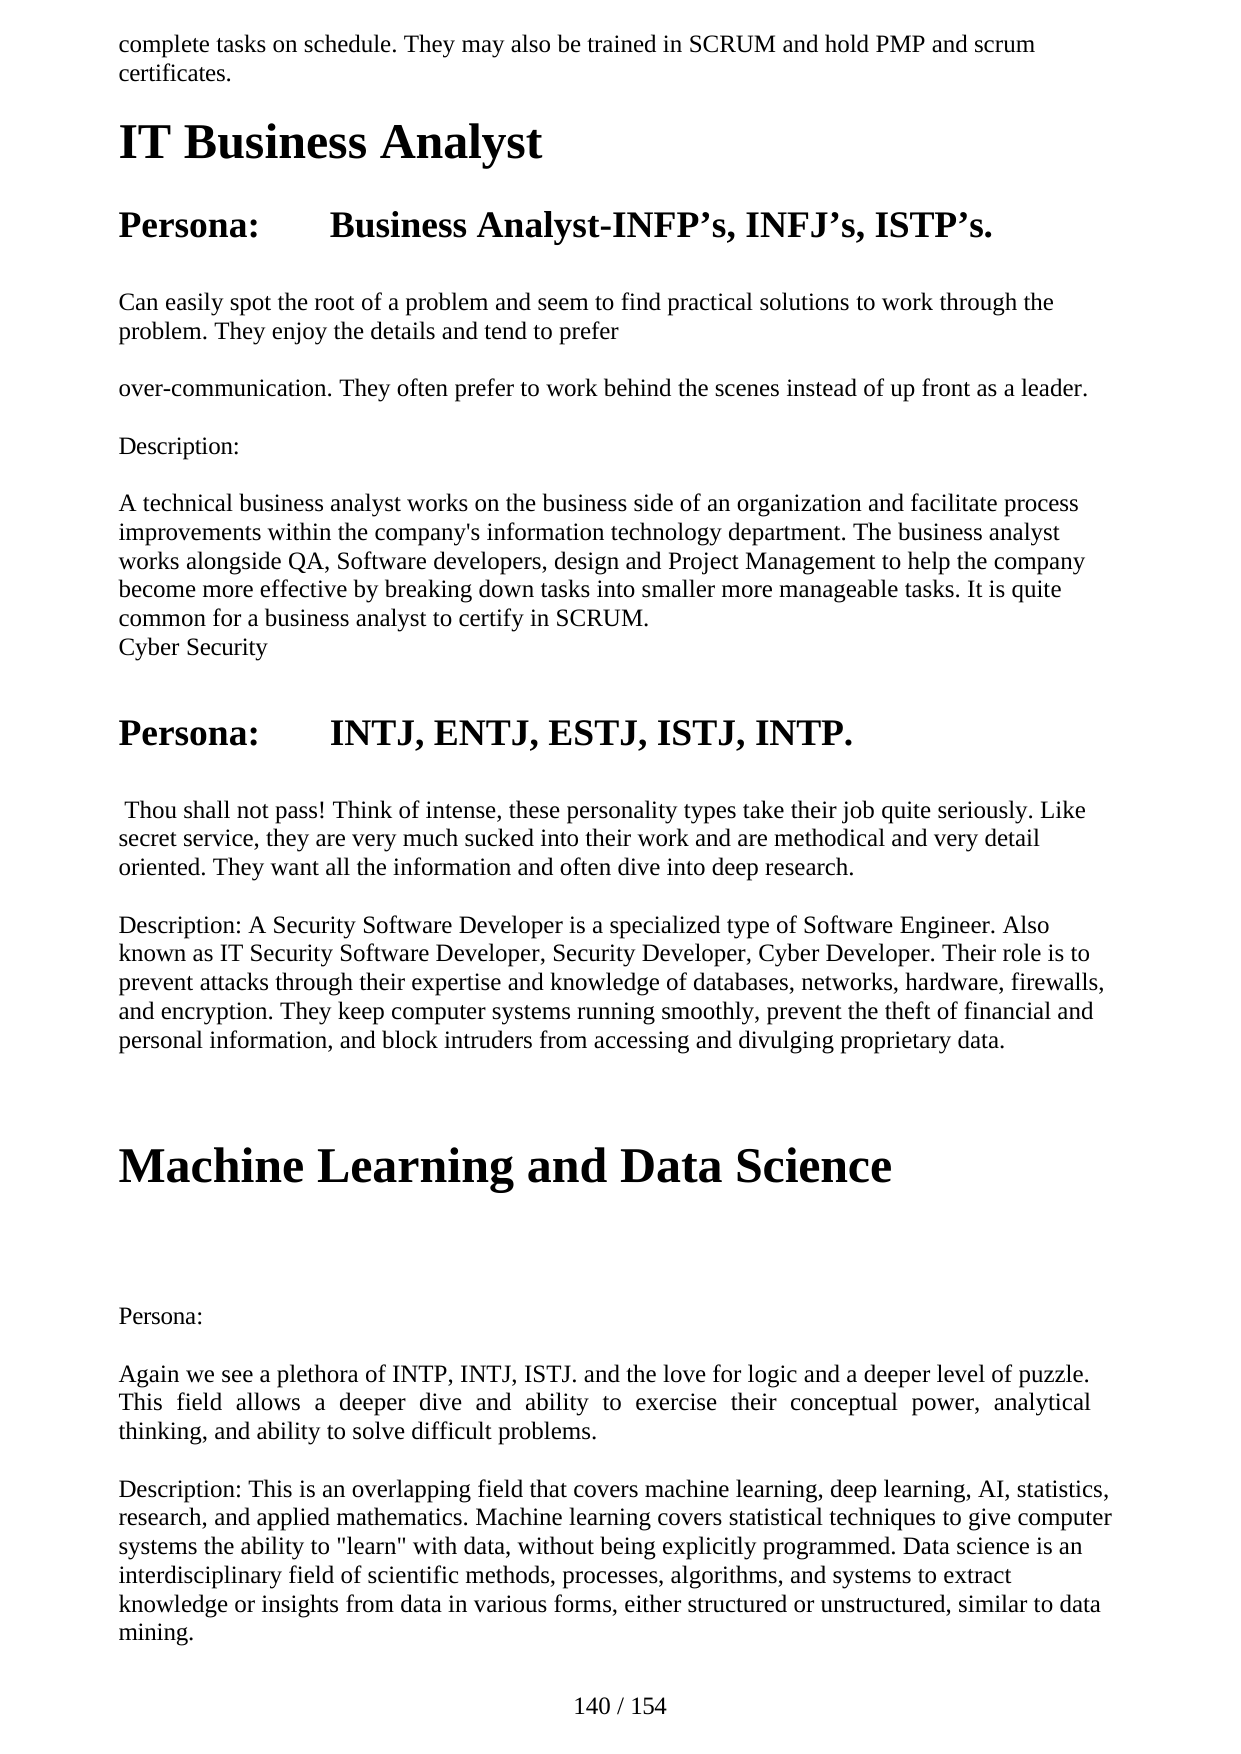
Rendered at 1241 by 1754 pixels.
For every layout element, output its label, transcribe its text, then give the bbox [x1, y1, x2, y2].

text Cyber Security [118, 632, 1211, 661]
text A technical business analyst works on the business side of an organization and facilitate process improvements within the company's information technology department. The business analyst works alongside QA, Software developers, design and Project Management to help the company become more effective by breaking down tasks into smaller more manageable tasks. It is quite common for a business analyst to certify in SCRUM. [118, 488, 1113, 632]
text complete tasks on schedule. They may also be trained in SCRUM and hold PMP and scrum certificates. [118, 29, 1113, 87]
text Description: A Security Software Developer is a specialized type of Software Engineer. Also known as IT Security Software Developer, Security Developer, Cyber Developer. Their role is to prevent attacks through their expertise and knowledge of databases, networks, hardware, firewalls, and encryption. They keep computer systems running smoothly, prevent the theft of financial and personal information, and block intruders from accessing and divulging proprietary data. [118, 910, 1122, 1053]
text over-communication. They often prefer to work behind the scenes instead of up front as a leader. Description: [118, 373, 1121, 459]
subtitle IT Business Analyst [118, 112, 1211, 169]
subtitle Persona: INTJ, ENTJ, ESTJ, ISTJ, INTP. [118, 710, 1211, 753]
subtitle Machine Learning and Data Science [118, 1136, 1211, 1194]
subtitle Persona: Business Analyst-INFP’s, INFJ’s, ISTP’s. [118, 203, 1211, 246]
text Can easily spot the root of a problem and seem to find practical solutions to work through the problem. They enjoy the details and tend to prefer [118, 287, 1113, 344]
text Persona: [118, 1301, 1211, 1330]
text Thou shall not pass! Think of intense, these personality types take their job quite seriously. Like secret service, they are very much sucked into their work and are methodical and very detail oriented. They want all the information and often dive into deep research. [118, 795, 1113, 881]
text Description: This is an overlapping field that covers machine learning, deep learning, AI, statistics, research, and applied mathematics. Machine learning covers statistical techniques to give computer systems the ability to "learn" with data, without being explicitly programmed. Data science is an interdisciplinary field of scientific methods, processes, algorithms, and systems to extract knowledge or insights from data in various forms, either structured or unstructured, similar to data mining. [118, 1474, 1113, 1646]
text Again we see a plethora of INTP, INTJ, ISTJ. and the love for logic and a deeper level of puzzle. This field allows a deeper dive and ability to exercise their conceptual power, analytical thinking, and ability to solve difficult problems. [118, 1359, 1091, 1445]
